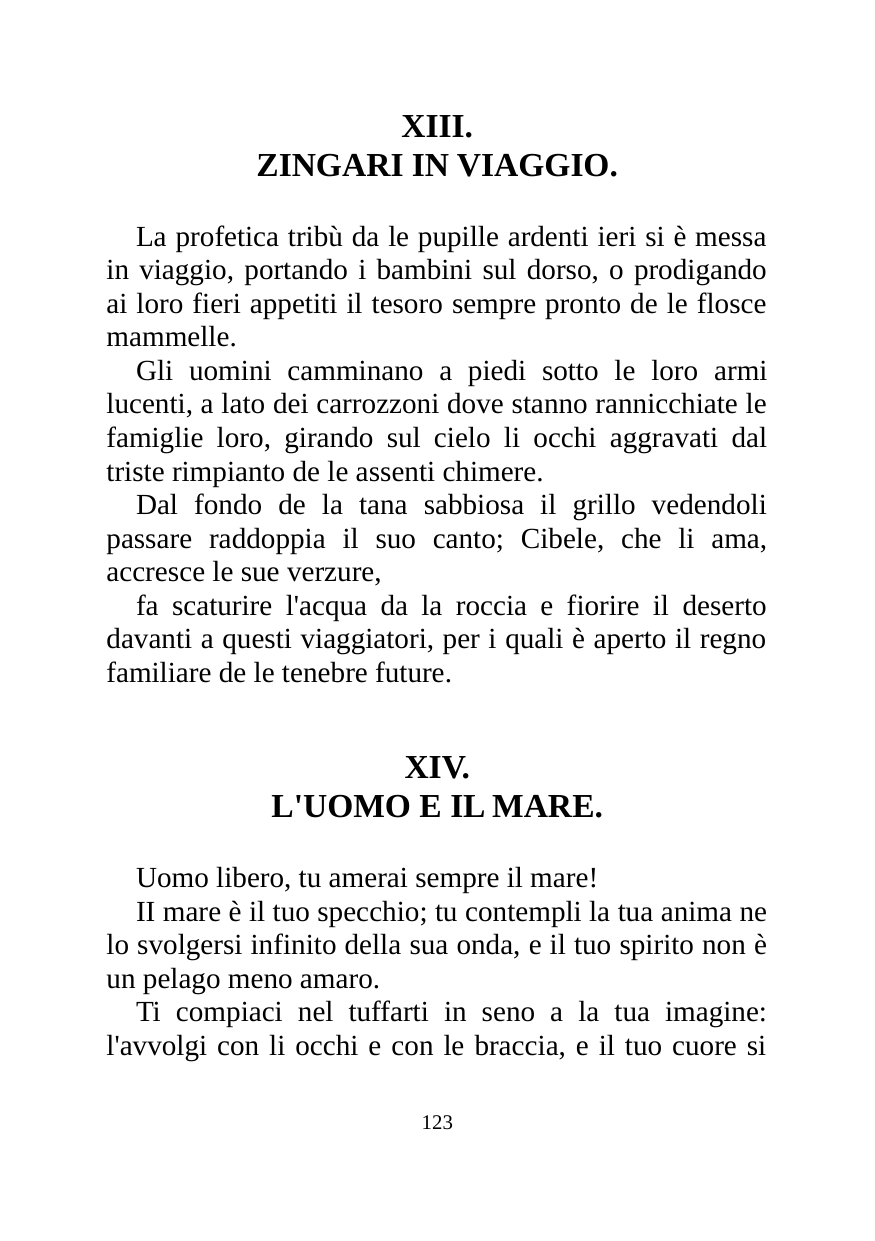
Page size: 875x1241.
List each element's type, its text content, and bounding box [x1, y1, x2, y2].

subtitle XIV. L'UOMO E IL MARE. [106, 748, 768, 825]
text Uomo libero, tu amerai sempre il mare! [106, 860, 768, 894]
text La profetica tribù da le pupille ardenti ieri si è messa in viaggio, portando i bambini sul dorso, o prodigando ai loro fieri appetiti il tesoro sempre pronto de le flosce mammelle. [106, 219, 768, 353]
text fa scaturire l'acqua da la roccia e fiorire il deserto davanti a questi viaggiatori, per i quali è aperto il regno familiare de le tenebre future. [106, 588, 768, 688]
subtitle XIII. ZINGARI IN VIAGGIO. [106, 106, 768, 183]
text Dal fondo de la tana sabbiosa il grillo vedendoli passare raddoppia il suo canto; Cibele, che li ama, accresce le sue verzure, [106, 487, 768, 588]
text II mare è il tuo specchio; tu contempli la tua anima ne lo svolgersi infinito della sua onda, e il tuo spirito non è un pelago meno amaro. [106, 894, 768, 994]
text Ti compiaci nel tuffarti in seno a la tua imagine: l'avvolgi con li occhi e con le braccia, e il tuo cuore si [106, 994, 768, 1062]
text Gli uomini camminano a piedi sotto le loro armi lucenti, a lato dei carrozzoni dove stanno rannicchiate le famiglie loro, girando sul cielo li occhi aggravati dal triste rimpianto de le assenti chimere. [106, 353, 768, 487]
